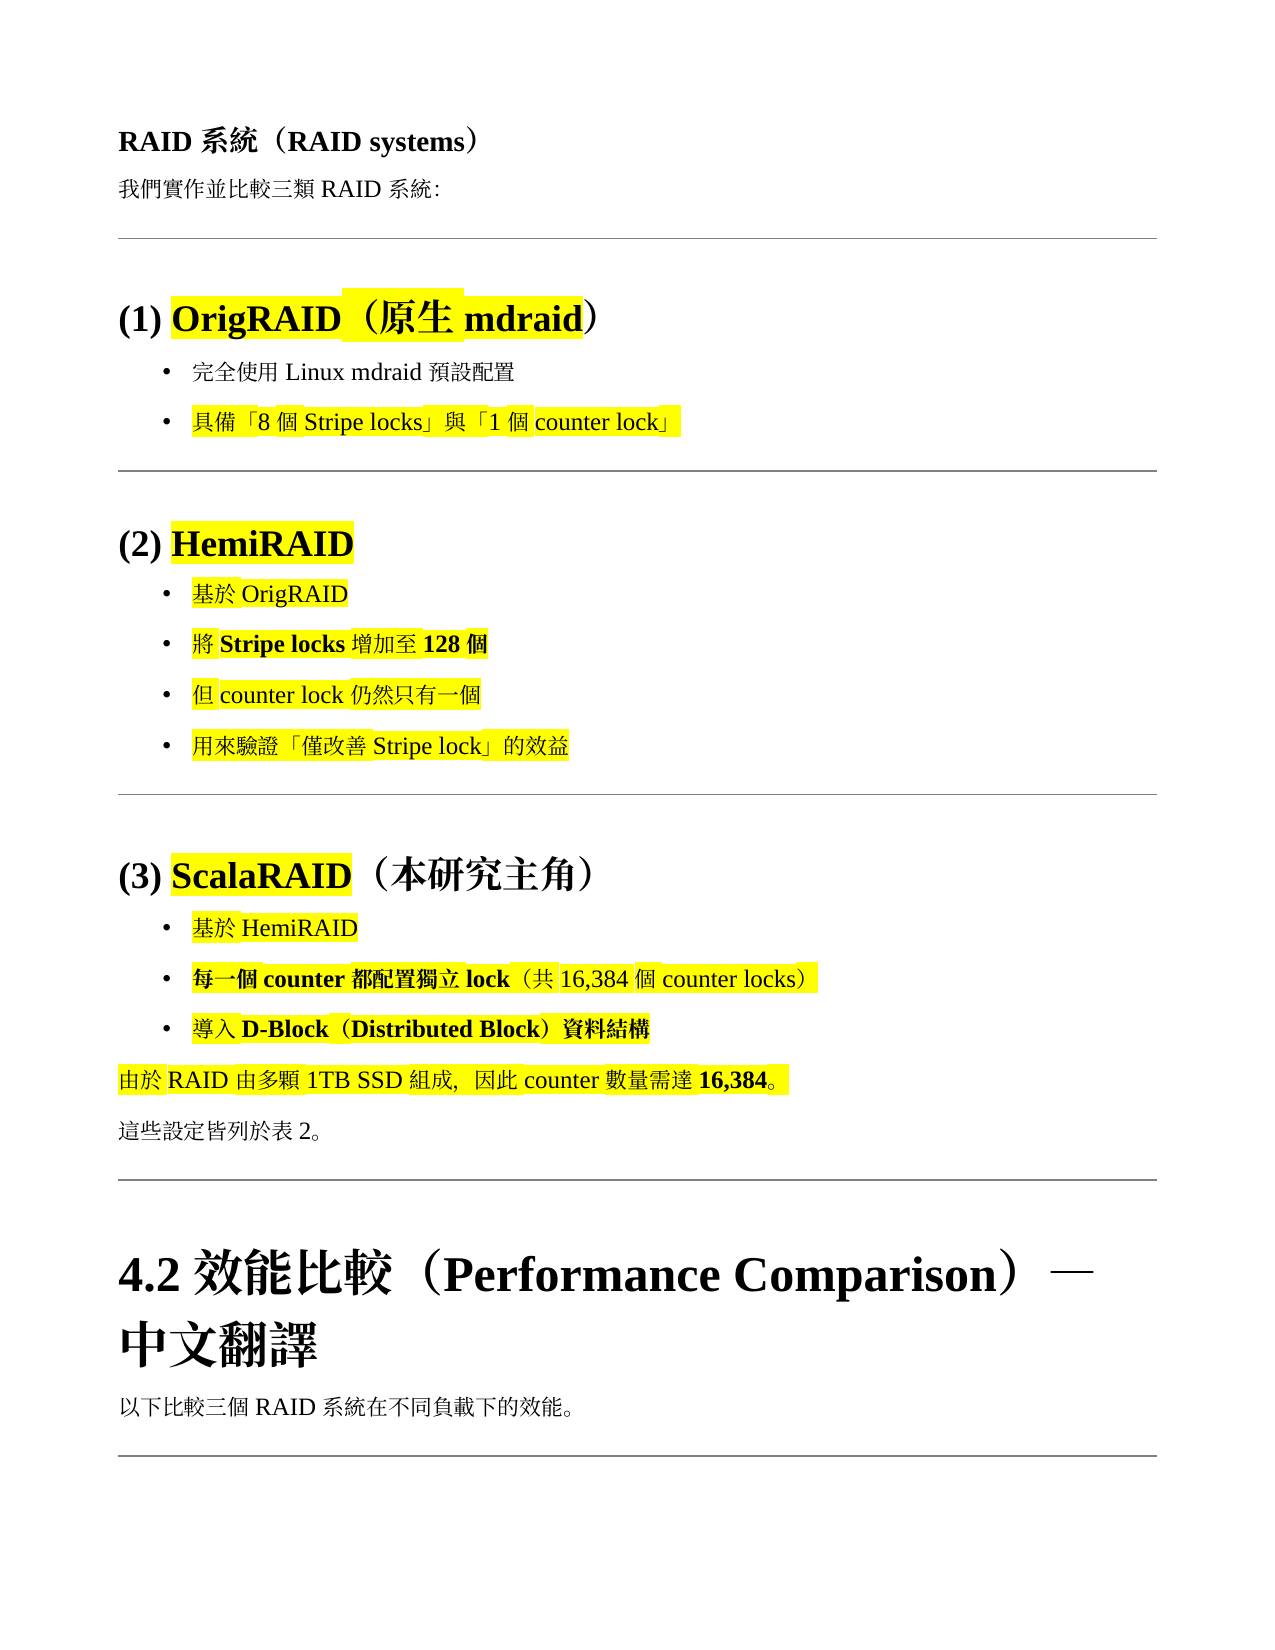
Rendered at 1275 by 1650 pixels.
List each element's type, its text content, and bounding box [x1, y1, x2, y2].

text 以下比較三個 RAID 系統在不同負載下的效能。 [118, 1390, 1157, 1422]
list 基於 HemiRAID [162, 911, 1157, 943]
subtitle (3) ScalaRAID（本研究主角） [118, 845, 1157, 899]
list 基於 OrigRAID [162, 577, 1157, 608]
list 每一個 counter 都配置獨立 lock（共 16,384 個 counter locks） [162, 962, 1157, 993]
list 用來驗證「僅改善 Stripe lock」的效益 [162, 729, 1157, 761]
subtitle (2) HemiRAID [118, 521, 1157, 564]
text 我們實作並比較三類 RAID 系統： [118, 172, 1157, 204]
list 導入 D-Block（Distributed Block）資料結構 [162, 1013, 1157, 1044]
list 完全使用 Linux mdraid 預設配置 [162, 355, 1157, 386]
list 具備「8 個 Stripe locks」與「1 個 counter lock」 [162, 405, 1157, 437]
text 由於 RAID 由多顆 1TB SSD 組成，因此 counter 數量需達 16,384。 [118, 1063, 1157, 1095]
list 將 Stripe locks 增加至 128 個 [162, 628, 1157, 659]
text 這些設定皆列於表 2。 [118, 1114, 1157, 1146]
subtitle RAID 系統（RAID systems） [118, 118, 1157, 160]
subtitle 4.2 效能比較（Performance Comparison）— 中文翻譯 [118, 1234, 1157, 1378]
subtitle (1) OrigRAID（原生 mdraid） [118, 288, 1157, 342]
list 但 counter lock 仍然只有一個 [162, 678, 1157, 710]
